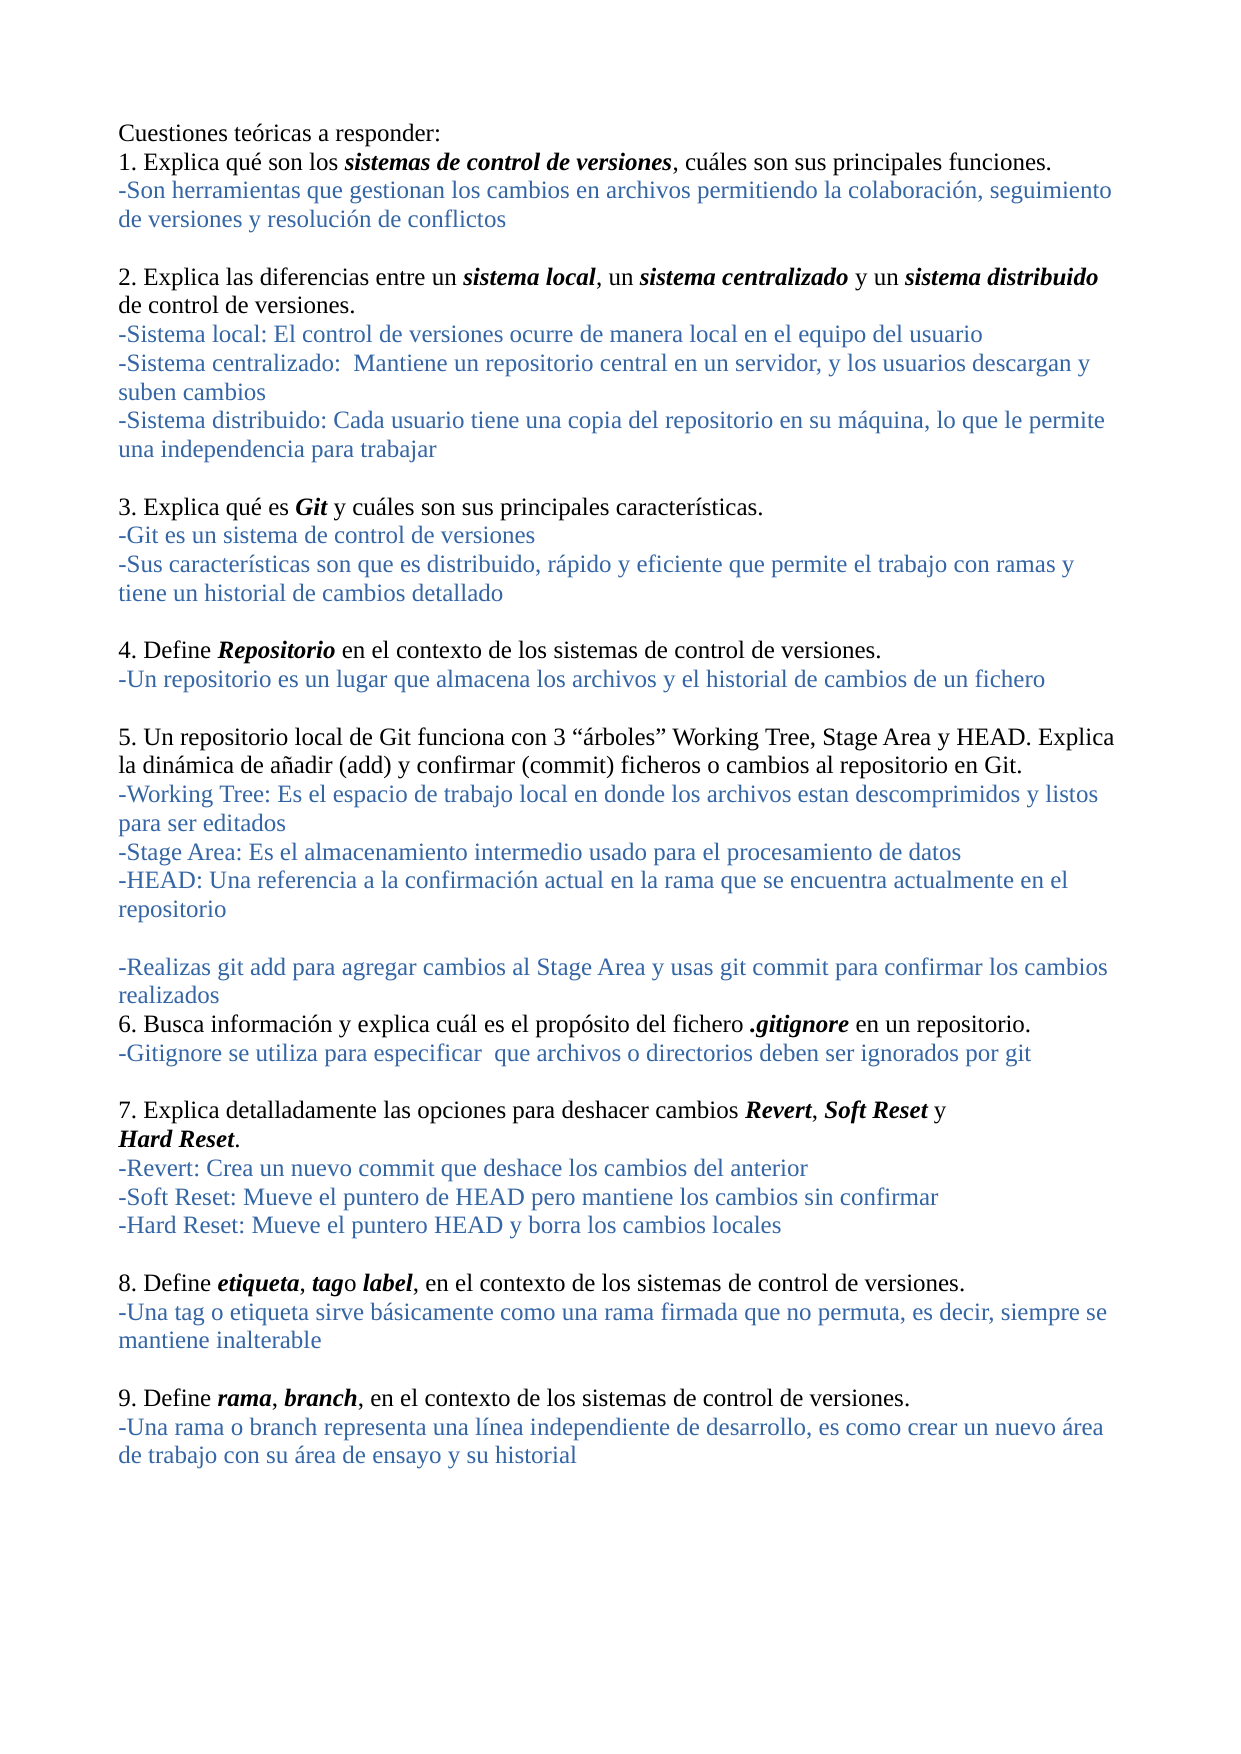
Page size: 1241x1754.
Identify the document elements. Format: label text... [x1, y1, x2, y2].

text -Stage Area: Es el almacenamiento intermedio usado para el procesamiento de datos [118, 837, 1122, 866]
text -HEAD: Una referencia a la confirmación actual en la rama que se encuentra actualmente en el repositorio [118, 866, 1122, 952]
text -Hard Reset: Mueve el puntero HEAD y borra los cambios locales 8. Define etiqueta, tago label, en el contexto de los sistemas de control de versiones. -Una tag o etiqueta sirve básicamente como una rama firmada que no permuta, es decir, siempre se mantiene inalterable 9. Define rama, branch, en el contexto de los sistemas de control de versiones. -Una rama o branch representa una línea independiente de desarrollo, es como crear un nuevo área de trabajo con su área de ensayo y su historial [118, 1211, 1122, 1469]
text Cuestiones teóricas a responder: 1. Explica qué son los sistemas de control de versiones, cuáles son sus principales funciones. -Son herramientas que gestionan los cambios en archivos permitiendo la colaboración, seguimiento de versiones y resolución de conflictos 2. Explica las diferencias entre un sistema local, un sistema centralizado y un sistema distribuido de control de versiones. -Sistema local: El control de versiones ocurre de manera local en el equipo del usuario [118, 118, 1122, 348]
text -Sistema centralizado: Mantiene un repositorio central en un servidor, y los usuarios descargan y suben cambios [118, 348, 1122, 406]
text 6. Busca información y explica cuál es el propósito del fichero .gitignore en un repositorio. [118, 1009, 1122, 1038]
text -Gitignore se utiliza para especificar que archivos o directorios deben ser ignorados por git 7. Explica detalladamente las opciones para deshacer cambios Revert, Soft Reset y Hard Reset. -Revert: Crea un nuevo commit que deshace los cambios del anterior [118, 1038, 1122, 1182]
text -Sistema distribuido: Cada usuario tiene una copia del repositorio en su máquina, lo que le permite una independencia para trabajar 3. Explica qué es Git y cuáles son sus principales características. -Git es un sistema de control de versiones [118, 406, 1122, 549]
text -Soft Reset: Mueve el puntero de HEAD pero mantiene los cambios sin confirmar [118, 1182, 1122, 1211]
text -Realizas git add para agregar cambios al Stage Area y usas git commit para confirmar los cambios realizados [118, 952, 1122, 1009]
text -Sus características son que es distribuido, rápido y eficiente que permite el trabajo con ramas y tiene un historial de cambios detallado 4. Define Repositorio en el contexto de los sistemas de control de versiones. -Un repositorio es un lugar que almacena los archivos y el historial de cambios de un fichero 5. Un repositorio local de Git funciona con 3 “árboles” Working Tree, Stage Area y HEAD. Explica la dinámica de añadir (add) y confirmar (commit) ficheros o cambios al repositorio en Git. -Working Tree: Es el espacio de trabajo local en donde los archivos estan descomprimidos y listos para ser editados [118, 549, 1122, 837]
